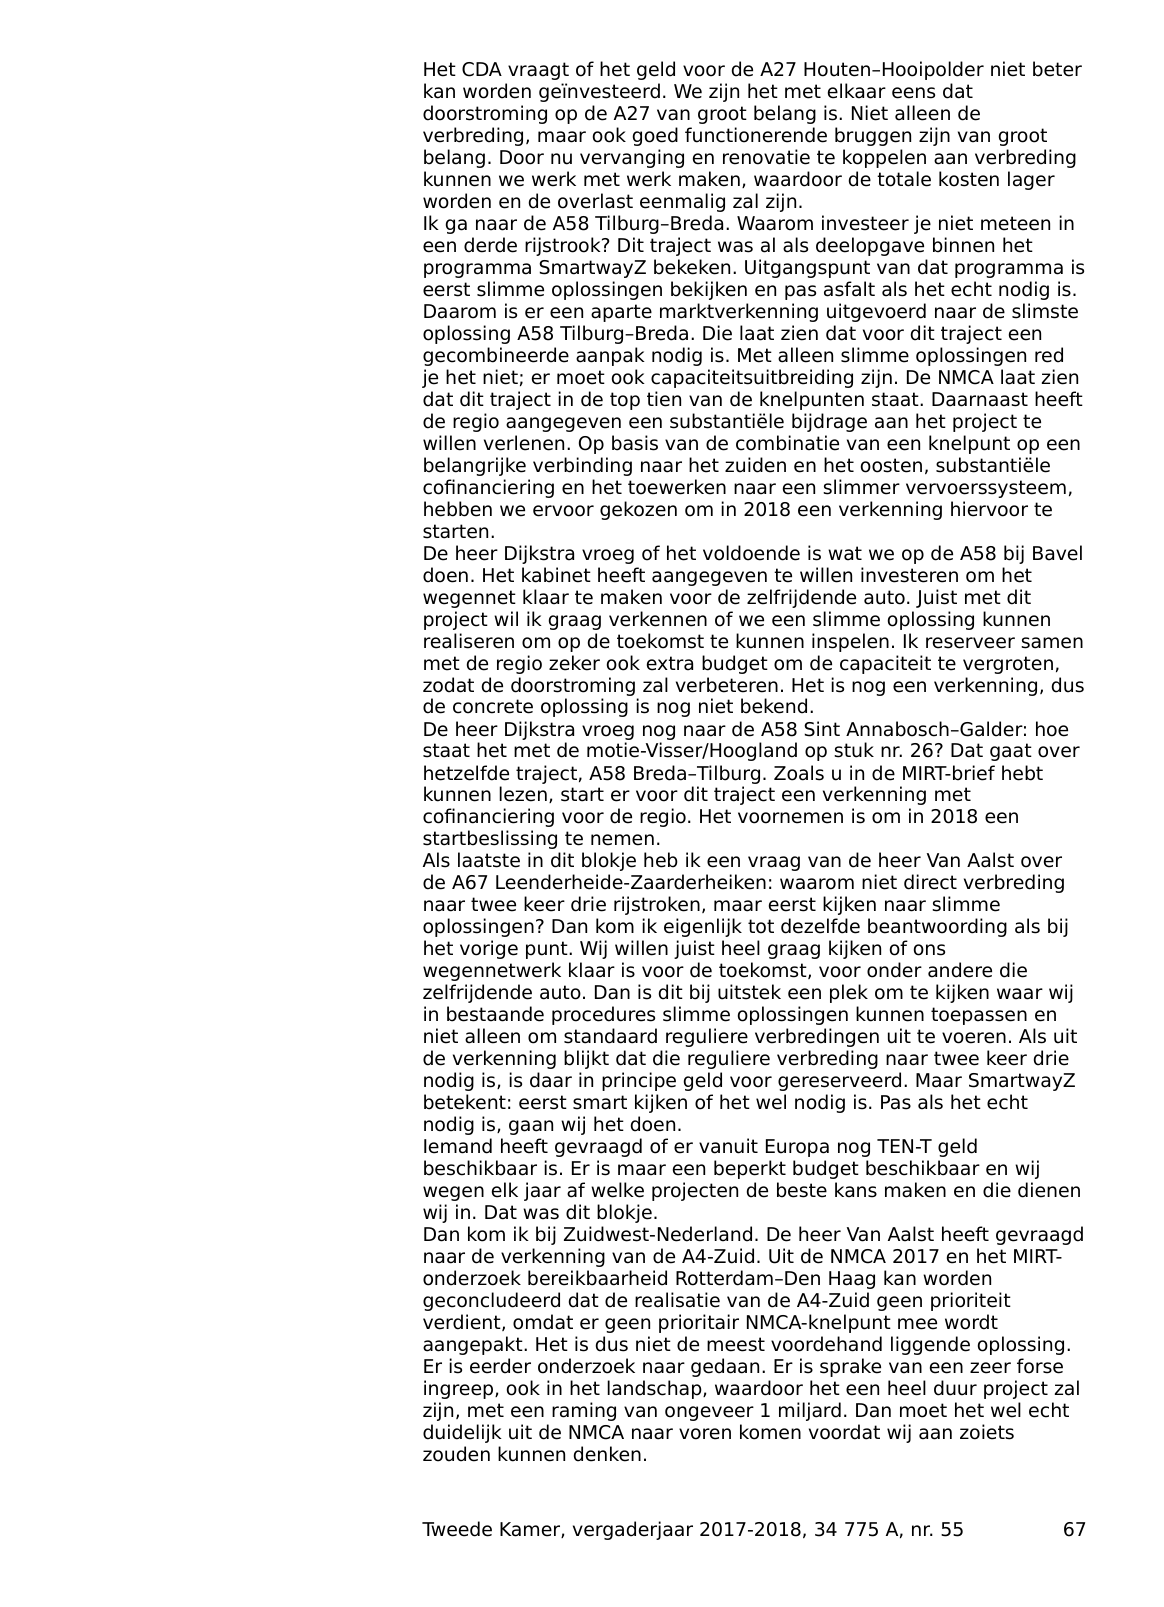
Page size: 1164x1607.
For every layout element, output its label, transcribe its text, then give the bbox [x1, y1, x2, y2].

text De heer Dijkstra vroeg nog naar de A58 Sint Annabosch–Galder: hoe staat het met de motie-Visser/Hoogland op stuk nr. 26? Dat gaat over hetzelfde traject, A58 Breda–Tilburg. Zoals u in de MIRT-brief hebt kunnen lezen, start er voor dit traject een verkenning met cofinanciering voor de regio. Het voornemen is om in 2018 een startbeslissing te nemen. [422, 718, 1087, 850]
text Ik ga naar de A58 Tilburg–Breda. Waarom investeer je niet meteen in een derde rijstrook? Dit traject was al als deelopgave binnen het programma SmartwayZ bekeken. Uitgangspunt van dat programma is eerst slimme oplossingen bekijken en pas asfalt als het echt nodig is. Daarom is er een aparte marktverkenning uitgevoerd naar de slimste oplossing A58 Tilburg–Breda. Die laat zien dat voor dit traject een gecombineerde aanpak nodig is. Met alleen slimme oplossingen red je het niet; er moet ook capaciteitsuitbreiding zijn. De NMCA laat zien dat dit traject in de top tien van de knelpunten staat. Daarnaast heeft de regio aangegeven een substantiële bijdrage aan het project te willen verlenen. Op basis van de combinatie van een knelpunt op een belangrijke verbinding naar het zuiden en het oosten, substantiële cofinanciering en het toewerken naar een slimmer vervoerssysteem, hebben we ervoor gekozen om in 2018 een verkenning hiervoor te starten. [422, 213, 1087, 543]
text Het CDA vraagt of het geld voor de A27 Houten–Hooipolder niet beter kan worden geïnvesteerd. We zijn het met elkaar eens dat doorstroming op de A27 van groot belang is. Niet alleen de verbreding, maar ook goed functionerende bruggen zijn van groot belang. Door nu vervanging en renovatie te koppelen aan verbreding kunnen we werk met werk maken, waardoor de totale kosten lager worden en de overlast eenmalig zal zijn. [422, 59, 1087, 213]
text De heer Dijkstra vroeg of het voldoende is wat we op de A58 bij Bavel doen. Het kabinet heeft aangegeven te willen investeren om het wegennet klaar te maken voor de zelfrijdende auto. Juist met dit project wil ik graag verkennen of we een slimme oplossing kunnen realiseren om op de toekomst te kunnen inspelen. Ik reserveer samen met de regio zeker ook extra budget om de capaciteit te vergroten, zodat de doorstroming zal verbeteren. Het is nog een verkenning, dus de concrete oplossing is nog niet bekend. [422, 543, 1087, 718]
text Iemand heeft gevraagd of er vanuit Europa nog TEN-T geld beschikbaar is. Er is maar een beperkt budget beschikbaar en wij wegen elk jaar af welke projecten de beste kans maken en die dienen wij in. Dat was dit blokje. [422, 1136, 1087, 1224]
text Als laatste in dit blokje heb ik een vraag van de heer Van Aalst over de A67 Leenderheide-Zaarderheiken: waarom niet direct verbreding naar twee keer drie rijstroken, maar eerst kijken naar slimme oplossingen? Dan kom ik eigenlijk tot dezelfde beantwoording als bij het vorige punt. Wij willen juist heel graag kijken of ons wegennetwerk klaar is voor de toekomst, voor onder andere die zelfrijdende auto. Dan is dit bij uitstek een plek om te kijken waar wij in bestaande procedures slimme oplossingen kunnen toepassen en niet alleen om standaard reguliere verbredingen uit te voeren. Als uit de verkenning blijkt dat die reguliere verbreding naar twee keer drie nodig is, is daar in principe geld voor gereserveerd. Maar SmartwayZ betekent: eerst smart kijken of het wel nodig is. Pas als het echt nodig is, gaan wij het doen. [422, 850, 1087, 1136]
text Dan kom ik bij Zuidwest-Nederland. De heer Van Aalst heeft gevraagd naar de verkenning van de A4-Zuid. Uit de NMCA 2017 en het MIRT-onderzoek bereikbaarheid Rotterdam–Den Haag kan worden geconcludeerd dat de realisatie van de A4-Zuid geen prioriteit verdient, omdat er geen prioritair NMCA-knelpunt mee wordt aangepakt. Het is dus niet de meest voordehand liggende oplossing. Er is eerder onderzoek naar gedaan. Er is sprake van een zeer forse ingreep, ook in het landschap, waardoor het een heel duur project zal zijn, met een raming van ongeveer 1 miljard. Dan moet het wel echt duidelijk uit de NMCA naar voren komen voordat wij aan zoiets zouden kunnen denken. [422, 1224, 1087, 1466]
